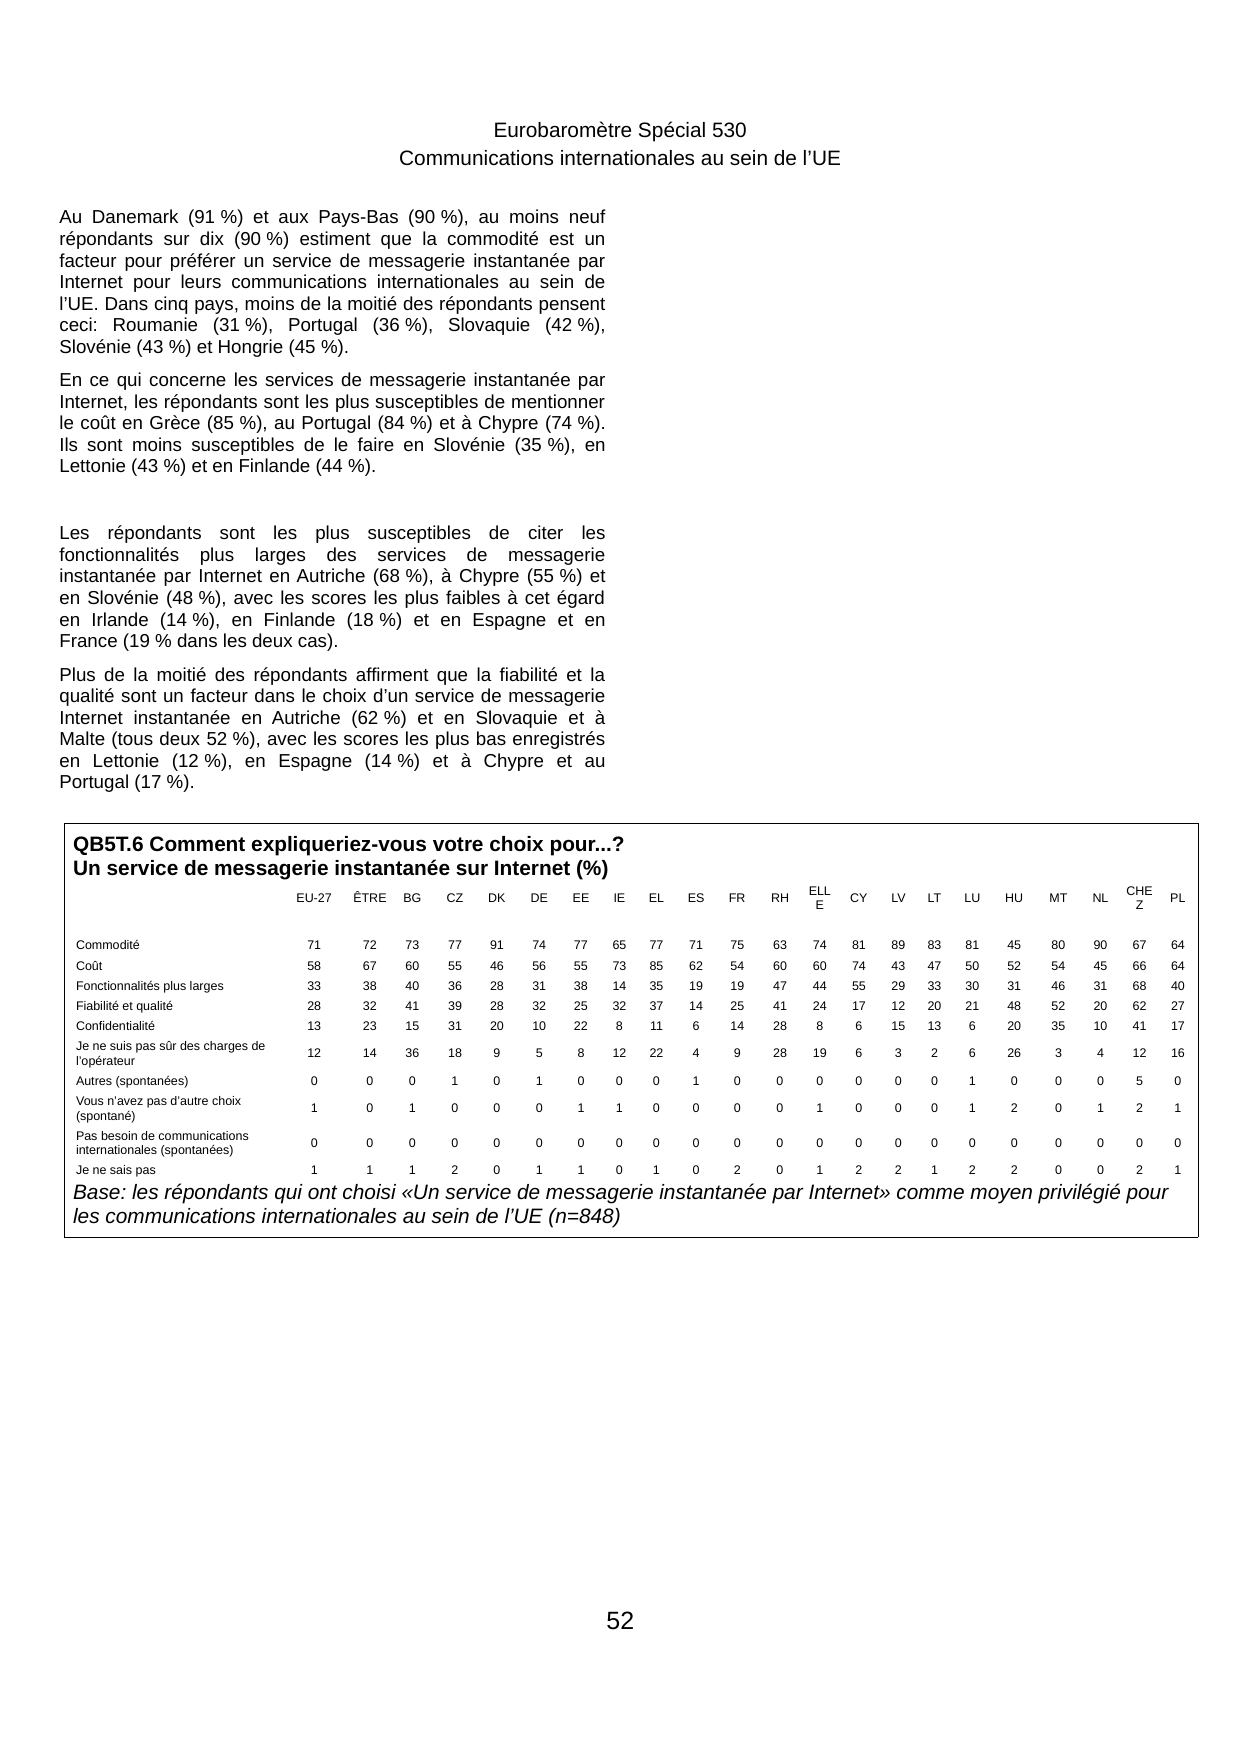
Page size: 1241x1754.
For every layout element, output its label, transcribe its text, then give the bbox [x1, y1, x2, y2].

table_cell 40 [390, 975, 434, 996]
table_cell 0 [601, 1071, 637, 1091]
table_cell 71 [279, 935, 349, 955]
table_cell 0 [1036, 1071, 1080, 1091]
table_cell 2 [992, 1091, 1036, 1125]
table_cell 77 [434, 935, 475, 955]
table_cell 0 [802, 1125, 837, 1160]
table_cell 64 [1159, 955, 1197, 975]
text Un service de messagerie instantanée sur Internet (%) [73, 856, 1189, 880]
table_cell 6 [952, 1036, 992, 1071]
table_cell 1 [560, 1091, 601, 1125]
table_header ELLE [802, 880, 837, 915]
table_cell 0 [390, 1071, 434, 1091]
table_cell 0 [601, 1125, 637, 1160]
table_cell [349, 915, 390, 935]
table_cell Commodité [73, 935, 279, 955]
table_cell 5 [1120, 1071, 1158, 1091]
table_cell 10 [518, 1016, 560, 1036]
table_cell 13 [916, 1016, 952, 1036]
table_cell 0 [802, 1071, 837, 1091]
table_cell Je ne suis pas sûr des charges de l’opérateur [73, 1036, 279, 1071]
table_cell [518, 915, 560, 935]
table_cell 1 [952, 1091, 992, 1125]
table_cell 55 [560, 955, 601, 975]
table_cell 0 [1080, 1125, 1120, 1160]
table_cell 1 [675, 1071, 716, 1091]
table_cell 37 [637, 996, 675, 1016]
table_cell [802, 915, 837, 935]
table_cell 0 [675, 1091, 716, 1125]
table_cell [560, 915, 601, 935]
table_cell 35 [1036, 1016, 1080, 1036]
table_cell 0 [916, 1071, 952, 1091]
table_cell 41 [758, 996, 802, 1016]
table_cell Pas besoin de communications internationales (spontanées) [73, 1125, 279, 1160]
table_cell 24 [802, 996, 837, 1016]
table_cell 1 [1159, 1091, 1197, 1125]
table_cell 20 [916, 996, 952, 1016]
table_cell 1 [802, 1091, 837, 1125]
table_cell 58 [279, 955, 349, 975]
table_cell 8 [560, 1036, 601, 1071]
table_cell 1 [518, 1160, 560, 1180]
table_cell 32 [518, 996, 560, 1016]
table_cell 1 [560, 1160, 601, 1180]
table_cell 0 [675, 1160, 716, 1180]
table_header [73, 880, 279, 915]
table_cell 13 [279, 1016, 349, 1036]
table_header CZ [434, 880, 475, 915]
text Plus de la moitié des répondants affirment que la fiabilité et la qualité sont un facteur dans le choix d’un service de messagerie Internet instantanée en Autriche (62 %) et en Slovaquie et à Malte (tous deux 52 %), avec les scores les plus bas enregistrés en Lettonie (12 %), en Espagne (14 %) et à Chypre et au Portugal (17 %). [59, 663, 605, 793]
table_cell 22 [637, 1036, 675, 1071]
table_cell 0 [716, 1091, 758, 1125]
table_cell 20 [1080, 996, 1120, 1016]
table_cell 0 [1036, 1091, 1080, 1125]
table_cell [1159, 915, 1197, 935]
table_cell 11 [637, 1016, 675, 1036]
table_cell 72 [349, 935, 390, 955]
table_cell 44 [802, 975, 837, 996]
table_cell [880, 915, 916, 935]
table_cell 14 [716, 1016, 758, 1036]
table_header DK [475, 880, 518, 915]
table_cell 2 [916, 1036, 952, 1071]
table_header ES [675, 880, 716, 915]
table_cell 60 [802, 955, 837, 975]
table_cell 12 [601, 1036, 637, 1071]
table_cell 67 [349, 955, 390, 975]
table_header PL [1159, 880, 1197, 915]
table_cell 20 [992, 1016, 1036, 1036]
table_cell 0 [434, 1125, 475, 1160]
table_cell 43 [880, 955, 916, 975]
table_cell 0 [560, 1125, 601, 1160]
table_cell 12 [1120, 1036, 1158, 1071]
table_cell 0 [349, 1071, 390, 1091]
table_cell 32 [349, 996, 390, 1016]
table_cell 46 [475, 955, 518, 975]
table_cell 74 [518, 935, 560, 955]
table_cell 0 [1036, 1125, 1080, 1160]
table_cell 26 [992, 1036, 1036, 1071]
table_cell 39 [434, 996, 475, 1016]
table_cell 48 [992, 996, 1036, 1016]
table_cell 73 [601, 955, 637, 975]
table_cell 36 [434, 975, 475, 996]
table_cell 38 [560, 975, 601, 996]
table_cell 6 [838, 1016, 880, 1036]
table_cell 0 [838, 1071, 880, 1091]
table_cell 31 [518, 975, 560, 996]
table_cell 1 [952, 1071, 992, 1091]
table_cell [434, 915, 475, 935]
table_cell 27 [1159, 996, 1197, 1016]
table_cell 0 [880, 1071, 916, 1091]
table_cell 20 [475, 1016, 518, 1036]
table_cell 32 [601, 996, 637, 1016]
table_cell 77 [637, 935, 675, 955]
table_cell 2 [838, 1160, 880, 1180]
table_cell 1 [434, 1071, 475, 1091]
table_cell 2 [716, 1160, 758, 1180]
table_cell 0 [716, 1125, 758, 1160]
table_cell 2 [880, 1160, 916, 1180]
table_cell 0 [1159, 1125, 1197, 1160]
table_cell 0 [637, 1125, 675, 1160]
table_cell 21 [952, 996, 992, 1016]
table_cell 0 [475, 1071, 518, 1091]
table_cell 1 [601, 1091, 637, 1125]
table_cell 36 [390, 1036, 434, 1071]
table_cell 54 [716, 955, 758, 975]
table_cell 28 [475, 975, 518, 996]
table_cell 46 [1036, 975, 1080, 996]
table_cell 38 [349, 975, 390, 996]
table_header BG [390, 880, 434, 915]
table_cell 0 [716, 1071, 758, 1091]
table_cell 1 [1159, 1160, 1197, 1180]
table_header LT [916, 880, 952, 915]
table_cell 6 [675, 1016, 716, 1036]
table_cell 1 [349, 1160, 390, 1180]
table_cell 0 [992, 1125, 1036, 1160]
table_cell 1 [279, 1160, 349, 1180]
table_cell 8 [601, 1016, 637, 1036]
table_cell 71 [675, 935, 716, 955]
table_cell 52 [992, 955, 1036, 975]
table_cell 31 [992, 975, 1036, 996]
table_header ÊTRE [349, 880, 390, 915]
table_cell Vous n’avez pas d’autre choix (spontané) [73, 1091, 279, 1125]
table_cell 64 [1159, 935, 1197, 955]
table_cell 80 [1036, 935, 1080, 955]
table_cell 0 [758, 1091, 802, 1125]
table_cell 54 [1036, 955, 1080, 975]
table_cell 35 [637, 975, 675, 996]
table_cell 2 [434, 1160, 475, 1180]
table_cell 0 [349, 1125, 390, 1160]
table_cell 2 [952, 1160, 992, 1180]
table_cell 25 [560, 996, 601, 1016]
table_cell [279, 915, 349, 935]
table_cell 0 [952, 1125, 992, 1160]
table_cell 30 [952, 975, 992, 996]
table_cell [952, 915, 992, 935]
table_cell 0 [838, 1125, 880, 1160]
table_cell 28 [758, 1036, 802, 1071]
table_cell 41 [390, 996, 434, 1016]
table_cell [1080, 915, 1120, 935]
table_cell 0 [1036, 1160, 1080, 1180]
table_cell 1 [802, 1160, 837, 1180]
table_cell 83 [916, 935, 952, 955]
table_cell 33 [279, 975, 349, 996]
table_header NL [1080, 880, 1120, 915]
table_cell 22 [560, 1016, 601, 1036]
table_cell [1120, 915, 1158, 935]
table_cell 1 [916, 1160, 952, 1180]
table_cell 33 [916, 975, 952, 996]
table_cell 0 [434, 1091, 475, 1125]
table_cell 47 [916, 955, 952, 975]
table_cell 75 [716, 935, 758, 955]
table_cell 55 [838, 975, 880, 996]
table_cell 19 [675, 975, 716, 996]
table_cell 0 [637, 1091, 675, 1125]
text En ce qui concerne les services de messagerie instantanée par Internet, les répondants sont les plus susceptibles de mentionner le coût en Grèce (85 %), au Portugal (84 %) et à Chypre (74 %). Ils sont moins susceptibles de le faire en Slovénie (35 %), en Lettonie (43 %) et en Finlande (44 %). [59, 369, 605, 477]
table_cell 2 [1120, 1160, 1158, 1180]
table_cell 0 [880, 1091, 916, 1125]
table_cell Je ne sais pas [73, 1160, 279, 1180]
table_cell 2 [1120, 1091, 1158, 1125]
table_cell 0 [675, 1125, 716, 1160]
table_cell [475, 915, 518, 935]
table_header LV [880, 880, 916, 915]
table_cell 0 [637, 1071, 675, 1091]
table_cell Autres (spontanées) [73, 1071, 279, 1091]
table_cell 9 [475, 1036, 518, 1071]
table_cell 50 [952, 955, 992, 975]
table_cell 1 [1080, 1091, 1120, 1125]
table_cell 25 [716, 996, 758, 1016]
table_cell 0 [475, 1160, 518, 1180]
table_header FR [716, 880, 758, 915]
table_cell 0 [1120, 1125, 1158, 1160]
table_cell 0 [758, 1125, 802, 1160]
table_cell 6 [838, 1036, 880, 1071]
table_cell 74 [838, 955, 880, 975]
table_cell 0 [916, 1125, 952, 1160]
table_cell 47 [758, 975, 802, 996]
table_cell 0 [992, 1071, 1036, 1091]
table_cell 1 [637, 1160, 675, 1180]
table_cell 29 [880, 975, 916, 996]
table_cell 0 [390, 1125, 434, 1160]
table_cell 0 [916, 1091, 952, 1125]
table_cell 0 [279, 1125, 349, 1160]
text Base: les répondants qui ont choisi «Un service de messagerie instantanée par Internet» comme moyen privilégié pour les communications internationales au sein de l’UE (n=848) [73, 1180, 1189, 1228]
table_header MT [1036, 880, 1080, 915]
table_cell 0 [475, 1091, 518, 1125]
table_cell 15 [880, 1016, 916, 1036]
table_cell 3 [880, 1036, 916, 1071]
table_cell [838, 915, 880, 935]
table_cell 0 [279, 1071, 349, 1091]
table_cell Coût [73, 955, 279, 975]
table_cell 0 [758, 1160, 802, 1180]
table_cell 17 [1159, 1016, 1197, 1036]
table_cell [637, 915, 675, 935]
table_cell 17 [838, 996, 880, 1016]
table_cell [601, 915, 637, 935]
table_cell [1036, 915, 1080, 935]
table_cell 45 [992, 935, 1036, 955]
table_cell 2 [992, 1160, 1036, 1180]
table_header LU [952, 880, 992, 915]
table_cell 55 [434, 955, 475, 975]
table_cell 85 [637, 955, 675, 975]
table_cell 89 [880, 935, 916, 955]
table_cell 23 [349, 1016, 390, 1036]
table_cell 12 [880, 996, 916, 1016]
table_header IE [601, 880, 637, 915]
table_cell 31 [434, 1016, 475, 1036]
table_cell 0 [1080, 1160, 1120, 1180]
text QB5T.6 Comment expliqueriez-vous votre choix pour...? [73, 832, 1189, 856]
table_header CHEZ [1120, 880, 1158, 915]
table_cell 5 [518, 1036, 560, 1071]
table_cell 6 [952, 1016, 992, 1036]
table_cell 56 [518, 955, 560, 975]
table_cell 62 [675, 955, 716, 975]
table_cell 0 [880, 1125, 916, 1160]
text Au Danemark (91 %) et aux Pays-Bas (90 %), au moins neuf répondants sur dix (90 %) estiment que la commodité est un facteur pour préférer un service de messagerie instantanée par Internet pour leurs communications internationales au sein de l’UE. Dans cinq pays, moins de la moitié des répondants pensent ceci: Roumanie (31 %), Portugal (36 %), Slovaquie (42 %), Slovénie (43 %) et Hongrie (45 %). [59, 206, 605, 357]
table_cell 0 [838, 1091, 880, 1125]
table_cell 1 [390, 1091, 434, 1125]
table_header CY [838, 880, 880, 915]
table_cell 66 [1120, 955, 1158, 975]
table_cell 19 [716, 975, 758, 996]
table_cell 68 [1120, 975, 1158, 996]
table_header HU [992, 880, 1036, 915]
table_cell 1 [390, 1160, 434, 1180]
text Les répondants sont les plus susceptibles de citer les fonctionnalités plus larges des services de messagerie instantanée par Internet en Autriche (68 %), à Chypre (55 %) et en Slovénie (48 %), avec les scores les plus faibles à cet égard en Irlande (14 %), en Finlande (18 %) et en Espagne et en France (19 % dans les deux cas). [59, 522, 605, 652]
table_cell 0 [349, 1091, 390, 1125]
table_cell 9 [716, 1036, 758, 1071]
table_header DE [518, 880, 560, 915]
table_cell [992, 915, 1036, 935]
table_cell 0 [1080, 1071, 1120, 1091]
table_cell 18 [434, 1036, 475, 1071]
table_cell 1 [279, 1091, 349, 1125]
table_cell 12 [279, 1036, 349, 1071]
table_cell 14 [349, 1036, 390, 1071]
table_cell 10 [1080, 1016, 1120, 1036]
table_cell 0 [601, 1160, 637, 1180]
table_cell [716, 915, 758, 935]
table_cell Fiabilité et qualité [73, 996, 279, 1016]
table_cell 90 [1080, 935, 1120, 955]
table_cell 16 [1159, 1036, 1197, 1071]
table_cell 77 [560, 935, 601, 955]
table_cell 15 [390, 1016, 434, 1036]
table_cell 19 [802, 1036, 837, 1071]
table_cell 28 [475, 996, 518, 1016]
table_header EL [637, 880, 675, 915]
table_cell [675, 915, 716, 935]
table_cell 0 [758, 1071, 802, 1091]
table_cell [73, 915, 279, 935]
table_header EE [560, 880, 601, 915]
table_header RH [758, 880, 802, 915]
table_cell 60 [390, 955, 434, 975]
table_header EU-27 [279, 880, 349, 915]
table_cell 67 [1120, 935, 1158, 955]
table_cell 0 [475, 1125, 518, 1160]
table_cell [390, 915, 434, 935]
table_cell 4 [675, 1036, 716, 1071]
table_cell 45 [1080, 955, 1120, 975]
table_cell 1 [518, 1071, 560, 1091]
table_cell 0 [1159, 1071, 1197, 1091]
table_cell 28 [279, 996, 349, 1016]
table_cell 14 [601, 975, 637, 996]
table_cell 91 [475, 935, 518, 955]
table_cell 31 [1080, 975, 1120, 996]
table_cell 73 [390, 935, 434, 955]
table_cell [758, 915, 802, 935]
table_cell [916, 915, 952, 935]
table_cell 14 [675, 996, 716, 1016]
table_cell 63 [758, 935, 802, 955]
table_cell 74 [802, 935, 837, 955]
table_cell 0 [518, 1091, 560, 1125]
table_cell 81 [952, 935, 992, 955]
table_cell 0 [560, 1071, 601, 1091]
table_cell 28 [758, 1016, 802, 1036]
table_cell Confidentialité [73, 1016, 279, 1036]
table_cell 4 [1080, 1036, 1120, 1071]
table_cell 3 [1036, 1036, 1080, 1071]
table_cell 81 [838, 935, 880, 955]
table_cell 41 [1120, 1016, 1158, 1036]
table_cell 62 [1120, 996, 1158, 1016]
table_cell 40 [1159, 975, 1197, 996]
table_cell 60 [758, 955, 802, 975]
table_cell 52 [1036, 996, 1080, 1016]
table_cell 0 [518, 1125, 560, 1160]
table_cell 8 [802, 1016, 837, 1036]
table_cell 65 [601, 935, 637, 955]
table_cell Fonctionnalités plus larges [73, 975, 279, 996]
